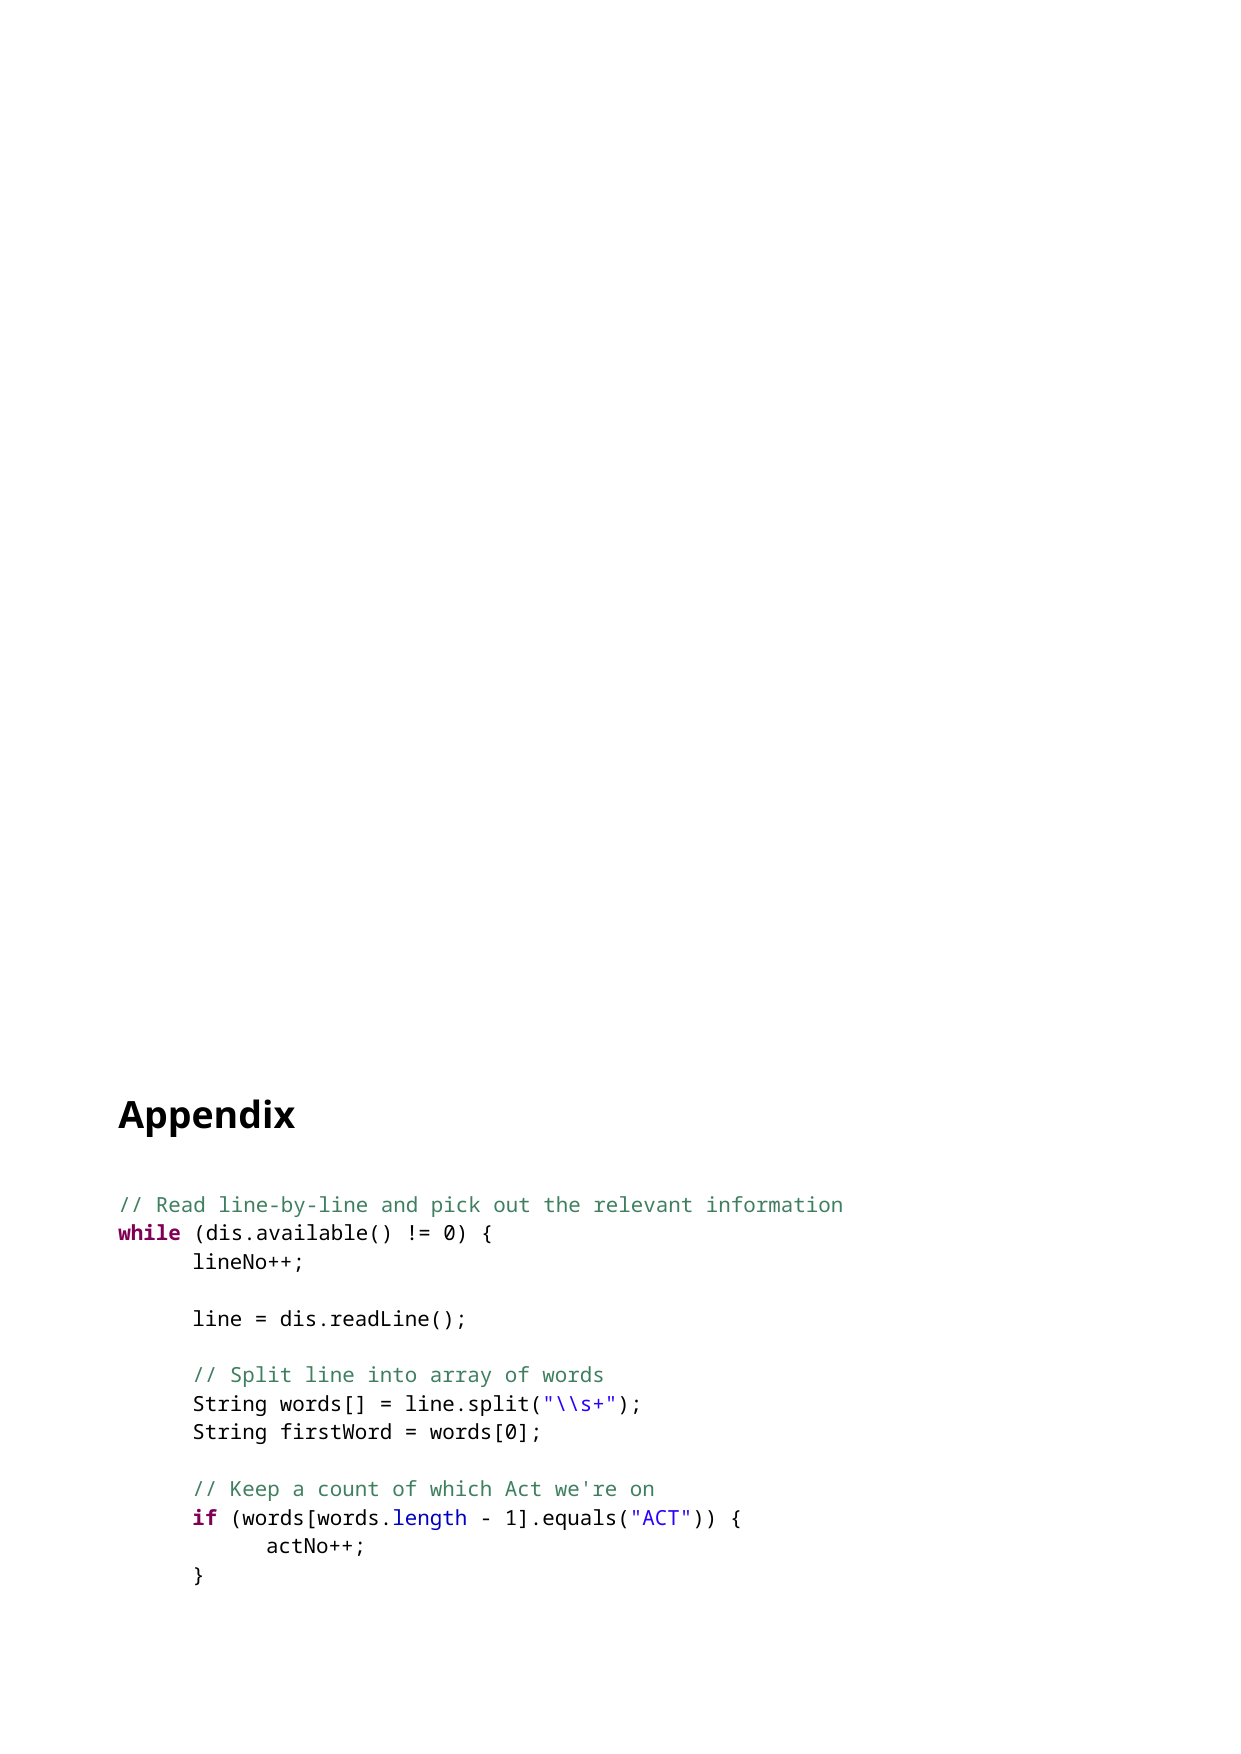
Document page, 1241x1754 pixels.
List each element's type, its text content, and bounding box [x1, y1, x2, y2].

text if (words[words.length - 1].equals("ACT")) { [118, 1503, 1122, 1531]
text lineNo++; [118, 1247, 1122, 1275]
text actNo++; [118, 1531, 1122, 1560]
text String words[] = line.split("\\s+"); [118, 1389, 1122, 1417]
text // Keep a count of which Act we're on [118, 1474, 1122, 1503]
text // Read line-by-line and pick out the relevant information [118, 1190, 1122, 1218]
text line = dis.readLine(); [118, 1304, 1122, 1332]
text String firstWord = words[0]; [118, 1417, 1122, 1446]
text } [118, 1560, 1122, 1588]
text // Split line into array of words [118, 1361, 1122, 1389]
text while (dis.available() != 0) { [118, 1218, 1122, 1247]
text Appendix [118, 1088, 1122, 1139]
